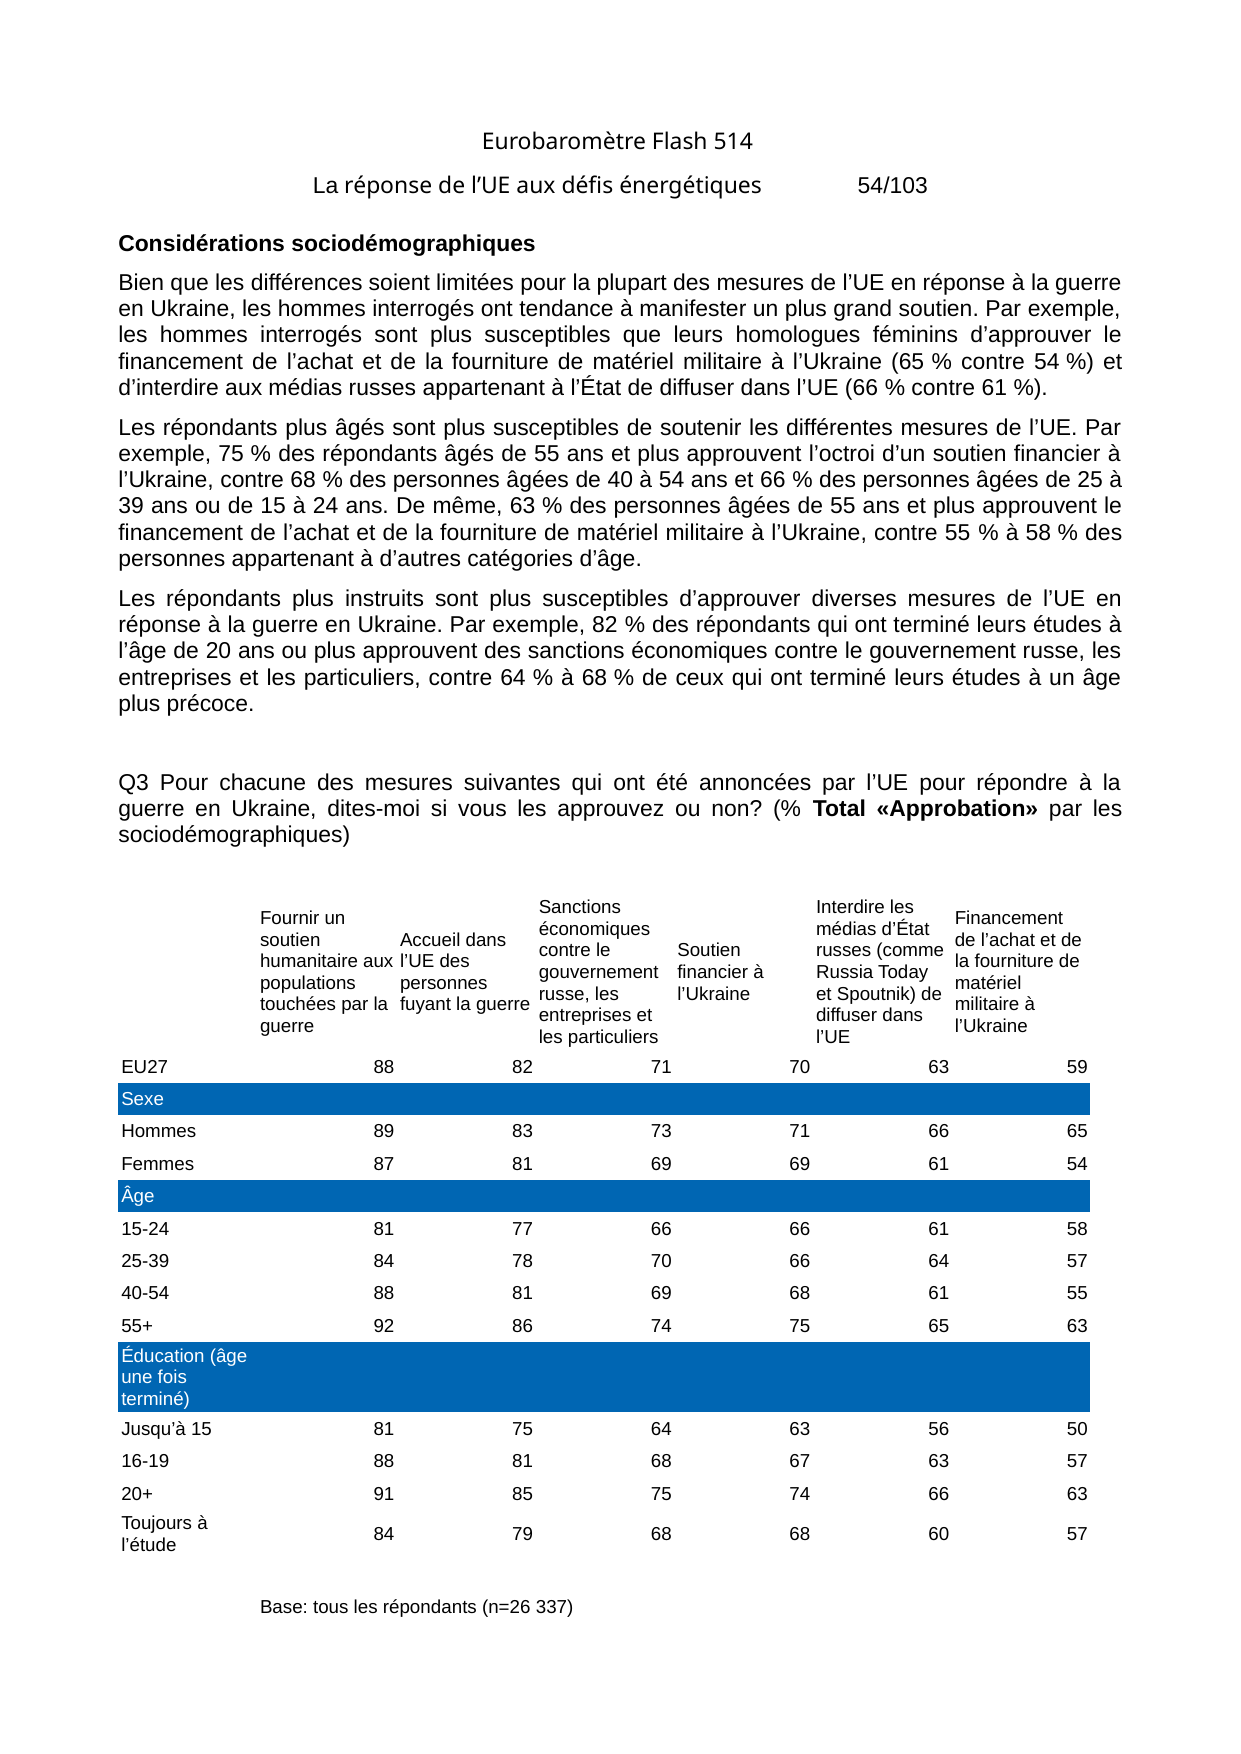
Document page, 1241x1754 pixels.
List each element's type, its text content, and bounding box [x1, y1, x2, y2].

table_cell 15-24 [118, 1212, 257, 1244]
table_cell 74 [674, 1477, 813, 1509]
table_cell 83 [397, 1115, 536, 1147]
table_cell 59 [952, 1050, 1090, 1082]
table_cell 66 [813, 1477, 952, 1509]
table_cell [536, 1342, 674, 1412]
table_cell 88 [257, 1277, 397, 1309]
table_cell Base: tous les répondants (n=26 337) [257, 1591, 813, 1623]
table_cell [674, 1558, 813, 1591]
text Bien que les différences soient limitées pour la plupart des mesures de l’UE en réponse à la guerre en Ukraine, les hommes interrogés ont tendance à manifester un plus grand soutien. Par exemple, les hommes interrogés sont plus susceptibles que leurs homologues féminins d’approuver le financement de l’achat et de la fourniture de matériel militaire à l’Ukraine (65 % contre 54 %) et d’interdire aux médias russes appartenant à l’État de diffuser dans l’UE (66 % contre 61 %). [118, 269, 1122, 401]
table_cell 64 [813, 1244, 952, 1277]
table_cell 70 [674, 1050, 813, 1082]
table_cell 68 [536, 1445, 674, 1477]
table_cell 87 [257, 1147, 397, 1179]
table_cell Âge [118, 1180, 257, 1212]
table_cell [536, 1180, 674, 1212]
table_cell 63 [813, 1050, 952, 1082]
table_header Financement de l’achat et de la fourniture de matériel militaire à l’Ukraine [952, 893, 1090, 1050]
table_cell 40-54 [118, 1277, 257, 1309]
table_cell 60 [813, 1509, 952, 1558]
table_cell 81 [397, 1147, 536, 1179]
table_cell 61 [813, 1212, 952, 1244]
table_cell 66 [674, 1212, 813, 1244]
table_cell 68 [674, 1277, 813, 1309]
table_cell [397, 1180, 536, 1212]
table_cell 81 [397, 1445, 536, 1477]
table_cell [813, 1558, 952, 1591]
table_cell [397, 1342, 536, 1412]
table_header Soutien financier à l’Ukraine [674, 893, 813, 1050]
table_cell 91 [257, 1477, 397, 1509]
table_cell 16-19 [118, 1445, 257, 1477]
table_cell 57 [952, 1509, 1090, 1558]
table_cell 81 [257, 1212, 397, 1244]
table_cell 69 [536, 1147, 674, 1179]
table_cell 88 [257, 1050, 397, 1082]
table_cell EU27 [118, 1050, 257, 1082]
table_cell Toujours à l’étude [118, 1509, 257, 1558]
table_cell 68 [536, 1509, 674, 1558]
table_cell 71 [674, 1115, 813, 1147]
table_cell 75 [536, 1477, 674, 1509]
table_header Accueil dans l’UE des personnes fuyant la guerre [397, 893, 536, 1050]
table_cell [257, 1342, 397, 1412]
table_cell [674, 1342, 813, 1412]
table_cell Sexe [118, 1083, 257, 1115]
table_cell 66 [674, 1244, 813, 1277]
table_cell 69 [674, 1147, 813, 1179]
table_cell 70 [536, 1244, 674, 1277]
table_cell [257, 1558, 397, 1591]
table_header [118, 893, 257, 1050]
table_cell [952, 1180, 1090, 1212]
table_cell 20+ [118, 1477, 257, 1509]
table_cell 73 [536, 1115, 674, 1147]
table_cell 57 [952, 1445, 1090, 1477]
text Les répondants plus instruits sont plus susceptibles d’approuver diverses mesures de l’UE en réponse à la guerre en Ukraine. Par exemple, 82 % des répondants qui ont terminé leurs études à l’âge de 20 ans ou plus approuvent des sanctions économiques contre le gouvernement russe, les entreprises et les particuliers, contre 64 % à 68 % de ceux qui ont terminé leurs études à un âge plus précoce. [118, 584, 1122, 716]
table_cell 89 [257, 1115, 397, 1147]
table_cell 64 [536, 1412, 674, 1444]
table_cell [952, 1591, 1090, 1623]
table_cell Hommes [118, 1115, 257, 1147]
table_cell 75 [674, 1309, 813, 1342]
table_cell 69 [536, 1277, 674, 1309]
table_cell [674, 1083, 813, 1115]
table_cell 74 [536, 1309, 674, 1342]
table_cell Éducation (âge une fois terminé) [118, 1342, 257, 1412]
table_cell 66 [813, 1115, 952, 1147]
table_cell [536, 1558, 674, 1591]
table_cell 78 [397, 1244, 536, 1277]
table_cell 63 [952, 1477, 1090, 1509]
table_cell 77 [397, 1212, 536, 1244]
table_cell 79 [397, 1509, 536, 1558]
table_cell 54 [952, 1147, 1090, 1179]
table_cell 61 [813, 1277, 952, 1309]
table_cell 65 [952, 1115, 1090, 1147]
table_cell [813, 1180, 952, 1212]
text Considérations sociodémographiques [118, 229, 1122, 256]
table_cell 63 [674, 1412, 813, 1444]
table_cell 82 [397, 1050, 536, 1082]
table_cell [118, 1558, 257, 1591]
table_cell 81 [257, 1412, 397, 1444]
table_cell [952, 1342, 1090, 1412]
text Q3 Pour chacune des mesures suivantes qui ont été annoncées par l’UE pour répondre à la guerre en Ukraine, dites-moi si vous les approuvez ou non? (% Total «Approbation» par les sociodémographiques) [118, 768, 1122, 847]
table_cell 50 [952, 1412, 1090, 1444]
table_cell 58 [952, 1212, 1090, 1244]
table_cell 75 [397, 1412, 536, 1444]
table_cell 65 [813, 1309, 952, 1342]
table_cell 56 [813, 1412, 952, 1444]
table_cell [257, 1180, 397, 1212]
table_cell 81 [397, 1277, 536, 1309]
table_cell [536, 1083, 674, 1115]
table_cell [952, 1558, 1090, 1591]
table_cell [397, 1083, 536, 1115]
table_cell 63 [952, 1309, 1090, 1342]
table_cell 84 [257, 1244, 397, 1277]
table_cell 86 [397, 1309, 536, 1342]
table_cell 57 [952, 1244, 1090, 1277]
table_cell 25-39 [118, 1244, 257, 1277]
table_cell Femmes [118, 1147, 257, 1179]
table_cell 55 [952, 1277, 1090, 1309]
table_cell 71 [536, 1050, 674, 1082]
table_cell 68 [674, 1509, 813, 1558]
table_cell [118, 1591, 257, 1623]
table_cell [813, 1342, 952, 1412]
table_header Interdire les médias d’État russes (comme Russia Today et Spoutnik) de diffuser dans l’UE [813, 893, 952, 1050]
table_cell [813, 1591, 952, 1623]
table_header Sanctions économiques contre le gouvernement russe, les entreprises et les particuliers [536, 893, 674, 1050]
table_cell 63 [813, 1445, 952, 1477]
table_cell 92 [257, 1309, 397, 1342]
table_cell [952, 1083, 1090, 1115]
table_cell 84 [257, 1509, 397, 1558]
table_cell 88 [257, 1445, 397, 1477]
table_cell Jusqu’à 15 [118, 1412, 257, 1444]
table_cell 61 [813, 1147, 952, 1179]
table_cell 85 [397, 1477, 536, 1509]
table_cell [397, 1558, 536, 1591]
text Les répondants plus âgés sont plus susceptibles de soutenir les différentes mesures de l’UE. Par exemple, 75 % des répondants âgés de 55 ans et plus approuvent l’octroi d’un soutien financier à l’Ukraine, contre 68 % des personnes âgées de 40 à 54 ans et 66 % des personnes âgées de 25 à 39 ans ou de 15 à 24 ans. De même, 63 % des personnes âgées de 55 ans et plus approuvent le financement de l’achat et de la fourniture de matériel militaire à l’Ukraine, contre 55 % à 58 % des personnes appartenant à d’autres catégories d’âge. [118, 413, 1122, 572]
table_cell 67 [674, 1445, 813, 1477]
table_cell [674, 1180, 813, 1212]
table_cell [813, 1083, 952, 1115]
table_cell 66 [536, 1212, 674, 1244]
table_cell 55+ [118, 1309, 257, 1342]
table_header Fournir un soutien humanitaire aux populations touchées par la guerre [257, 893, 397, 1050]
table_cell [257, 1083, 397, 1115]
